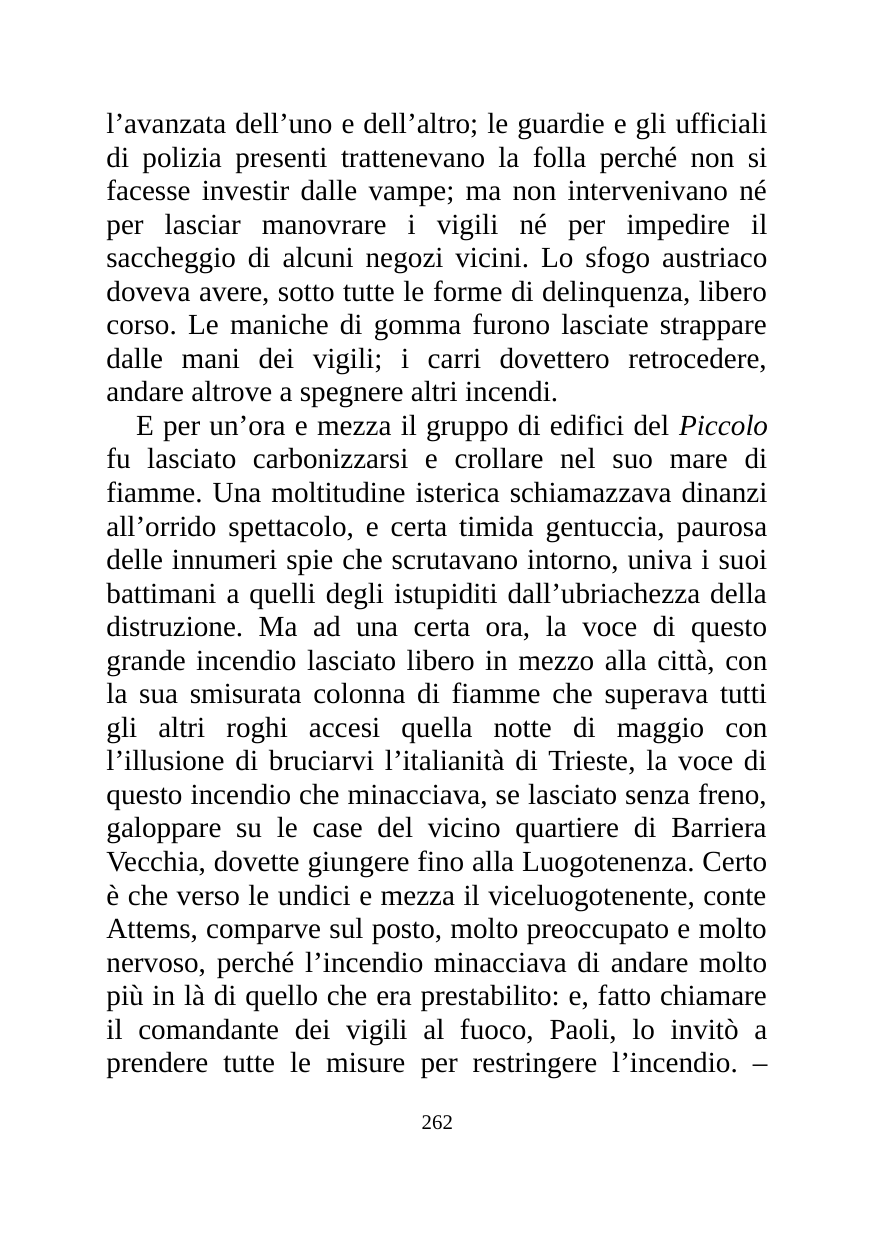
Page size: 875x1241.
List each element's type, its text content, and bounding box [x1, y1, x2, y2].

text E per un’ora e mezza il gruppo di edifici del Piccolo fu lasciato carbonizzarsi e crollare nel suo mare di fiamme. Una moltitudine isterica schiamazzava dinanzi all’orrido spettacolo, e certa timida gentuccia, paurosa delle innumeri spie che scrutavano intorno, univa i suoi battimani a quelli degli istupiditi dall’ubriachezza della distruzione. Ma ad una certa ora, la voce di questo grande incendio lasciato libero in mezzo alla città, con la sua smisurata colonna di fiamme che superava tutti gli altri roghi accesi quella notte di maggio con l’illusione di bruciarvi l’italianità di Trieste, la voce di questo incendio che minacciava, se lasciato senza freno, galoppare su le case del vicino quartiere di Barriera Vecchia, dovette giungere fino alla Luogotenenza. Certo è che verso le undici e mezza il viceluogotenente, conte Attems, comparve sul posto, molto preoccupato e molto nervoso, perché l’incendio minacciava di andare molto più in là di quello che era prestabilito: e, fatto chiamare il comandante dei vigili al fuoco, Paoli, lo invitò a prendere tutte le misure per restringere l’incendio. – [106, 408, 768, 1079]
text l’avanzata dell’uno e dell’altro; le guardie e gli ufficiali di polizia presenti trattenevano la folla perché non si facesse investir dalle vampe; ma non intervenivano né per lasciar manovrare i vigili né per impedire il saccheggio di alcuni negozi vicini. Lo sfogo austriaco doveva avere, sotto tutte le forme di delinquenza, libero corso. Le maniche di gomma furono lasciate strappare dalle mani dei vigili; i carri dovettero retrocedere, andare altrove a spegnere altri incendi. [106, 106, 768, 408]
